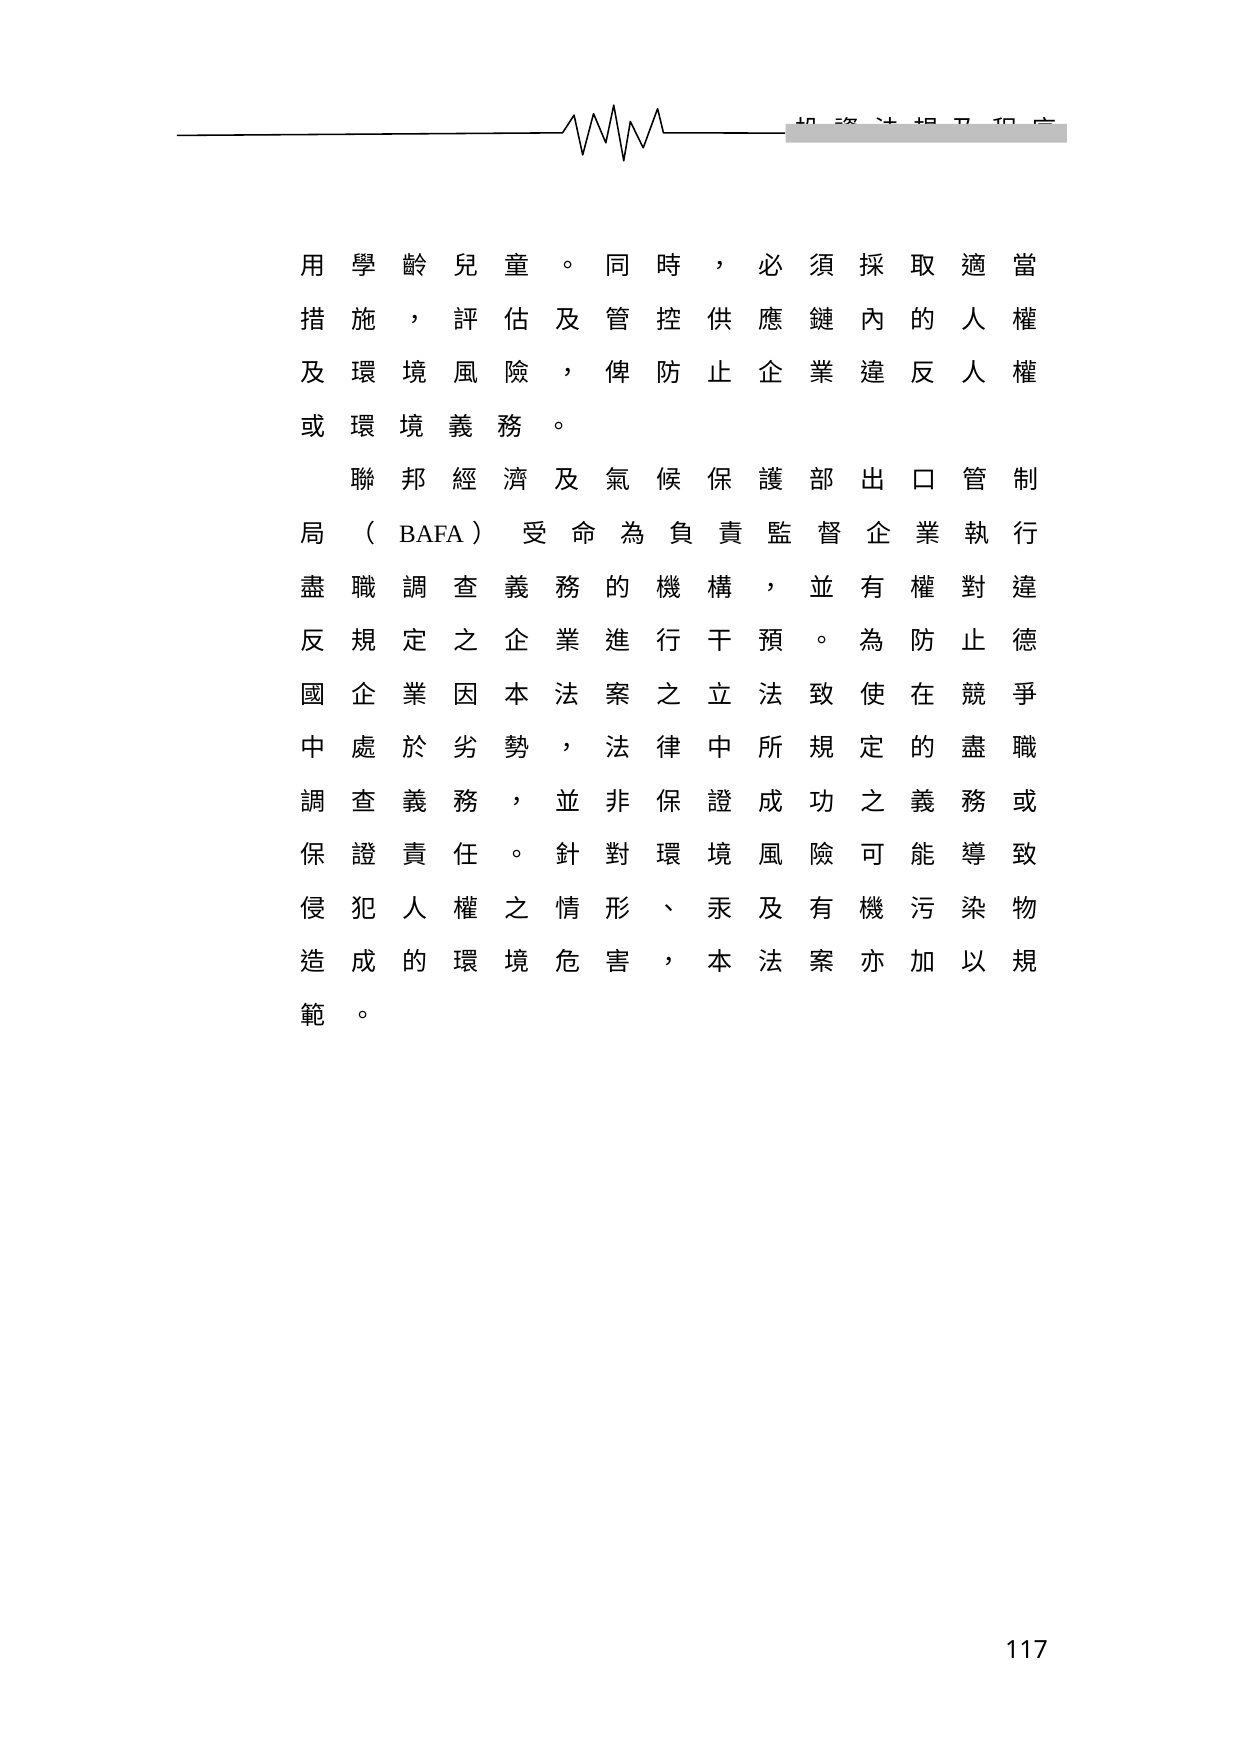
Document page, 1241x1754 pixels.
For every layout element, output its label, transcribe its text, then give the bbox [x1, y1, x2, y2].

text 用學齡兒童。同時，必須採取適當措施，評估及管控供應鏈內的人權及環境風險，俾防止企業違反人權或環境義務。 [276, 237, 1063, 451]
text 聯邦經濟及氣候保護部出口管制局（BAFA）受命為負責監督企業執行盡職調查義務的機構，並有權對違反規定之企業進行干預。為防止德國企業因本法案之立法致使在競爭中處於劣勢，法律中所規定的盡職調查義務，並非保證成功之義務或保證責任。針對環境風險可能導致侵犯人權之情形、汞及有機污染物造成的環境危害，本法案亦加以規範。 [276, 451, 1063, 1040]
